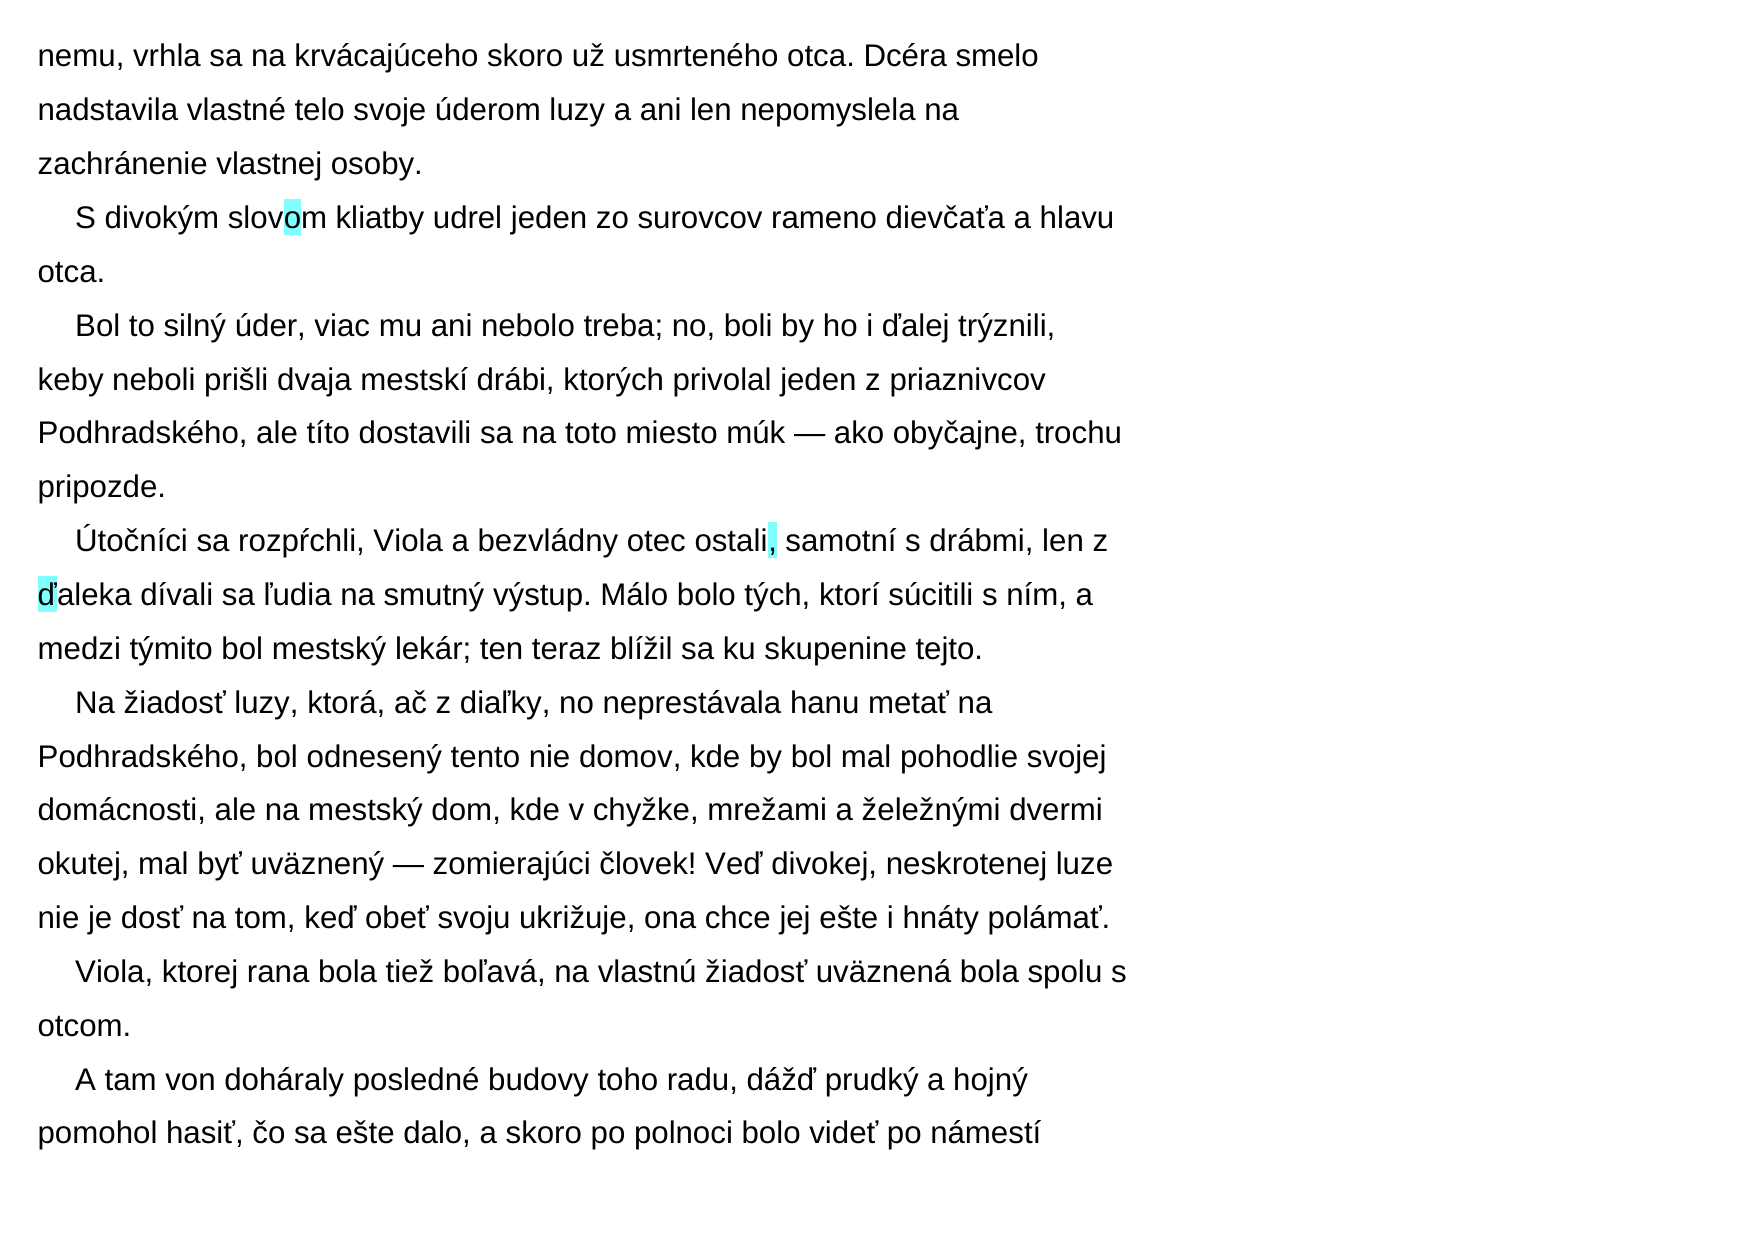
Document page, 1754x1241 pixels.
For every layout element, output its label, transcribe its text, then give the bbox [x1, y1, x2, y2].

text Útočníci sa rozpŕchli, Viola a bezvládny otec ostali, samotní s drábmi, len z ďaleka dívali sa ľudia na smutný výstup. Málo bolo tých, ktorí súcitili s ním, a medzi týmito bol mestský lekár; ten teraz blížil sa ku skupenine tejto. [37, 522, 1130, 666]
text S divokým slovom kliatby udrel jeden zo surovcov rameno dievčaťa a hlavu otca. [37, 199, 1130, 289]
text nemu, vrhla sa na krvácajúceho skoro už usmrteného otca. Dcéra smelo nadstavila vlastné telo svoje úderom luzy a ani len nepomyslela na zachránenie vlastnej osoby. [37, 37, 1130, 181]
text Na žiadosť luzy, ktorá, ač z diaľky, no neprestávala hanu metať na Podhradského, bol odnesený tento nie domov, kde by bol mal pohodlie svojej domácnosti, ale na mestský dom, kde v chyžke, mrežami a želežnými dvermi okutej, mal byť uväznený — zomierajúci človek! Veď divokej, neskrotenej luze nie je dosť na tom, keď obeť svoju ukrižuje, ona chce jej ešte i hnáty polámať. [37, 684, 1130, 935]
text Viola, ktorej rana bola tiež boľavá, na vlastnú žiadosť uväznená bola spolu s otcom. [37, 953, 1130, 1043]
text Bol to silný úder, viac mu ani nebolo treba; no, boli by ho i ďalej trýznili, keby neboli prišli dvaja mestskí drábi, ktorých privolal jeden z priaznivcov Podhradského, ale títo dostavili sa na toto miesto múk — ako obyčajne, trochu pripozde. [37, 307, 1130, 504]
text A tam von doháraly posledné budovy toho radu, dážď prudký a hojný pomohol hasiť, čo sa ešte dalo, a skoro po polnoci bolo videť po námestí [37, 1061, 1130, 1151]
